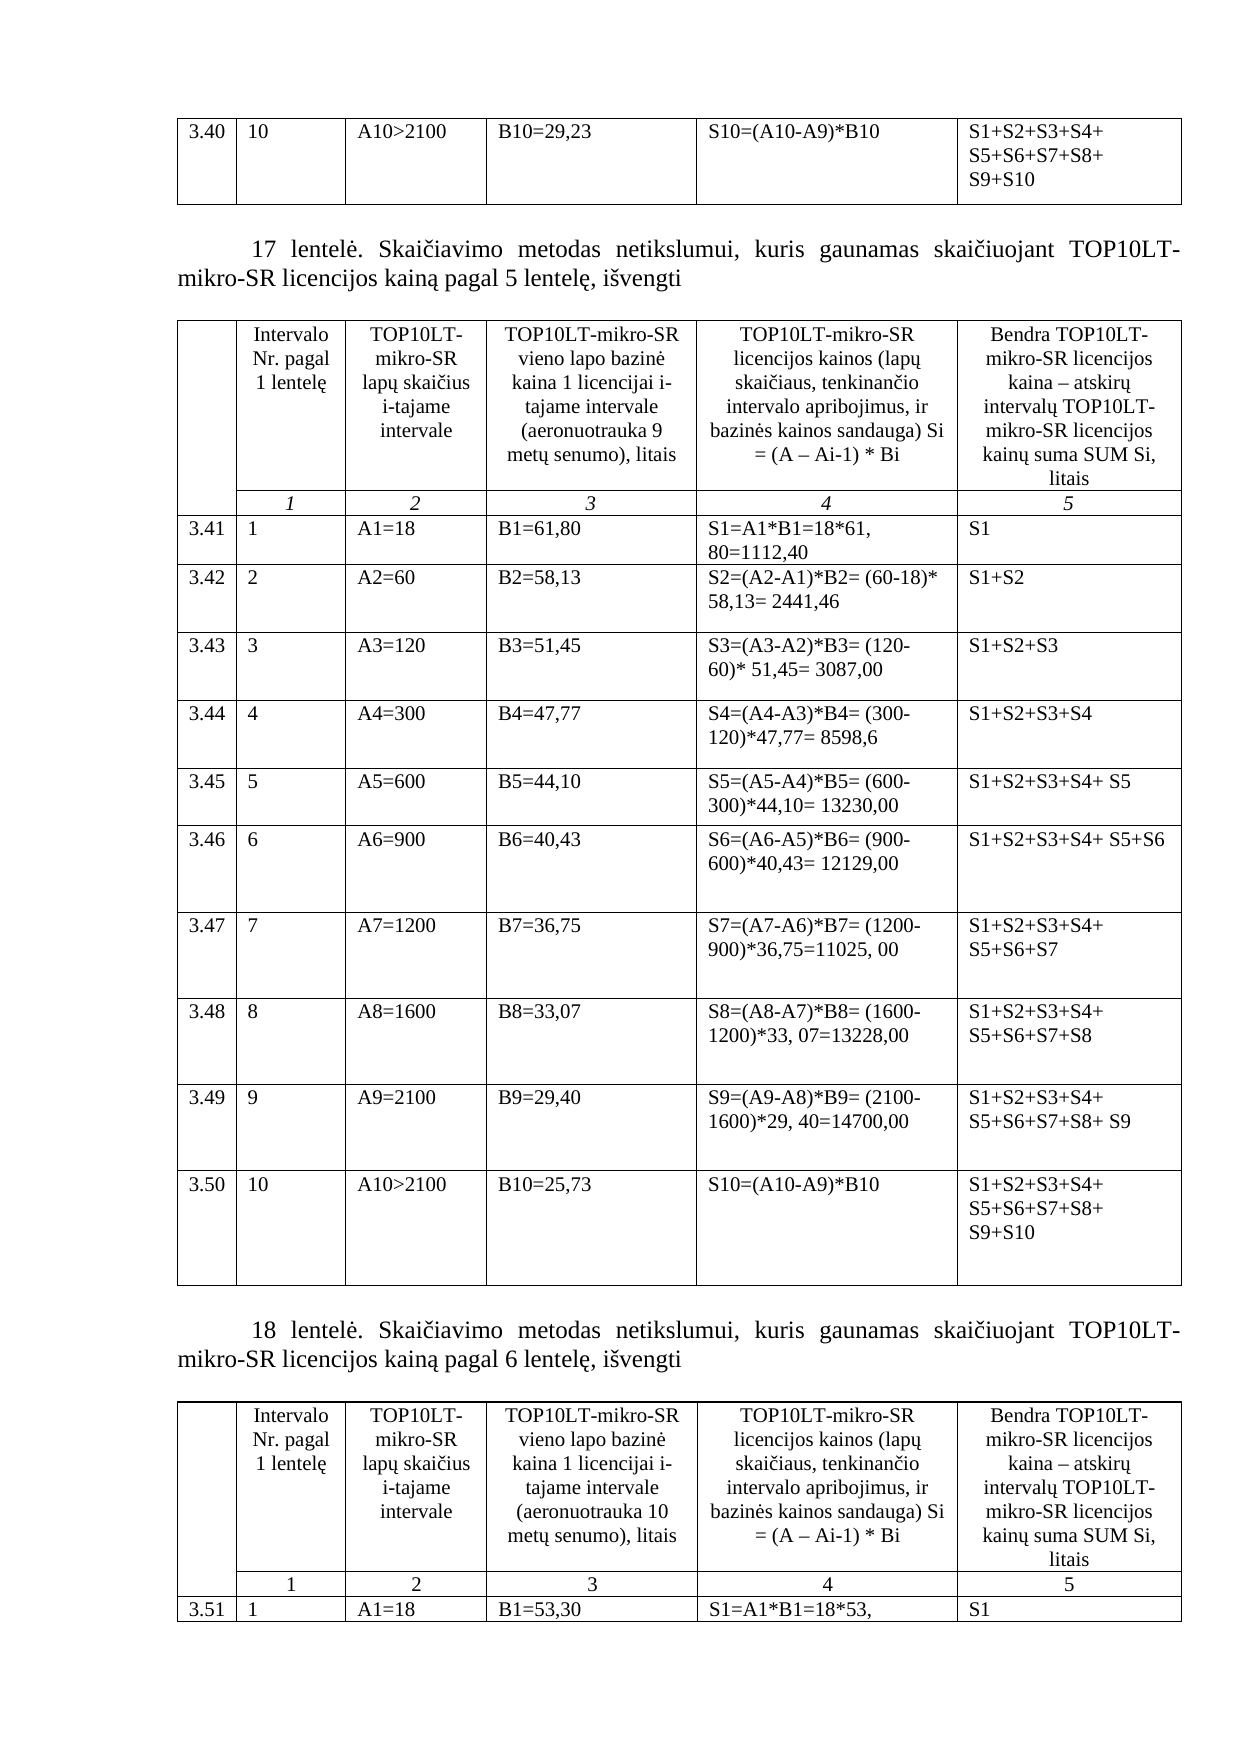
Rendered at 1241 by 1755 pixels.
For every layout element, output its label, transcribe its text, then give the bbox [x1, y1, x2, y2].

table_cell S1+S2+S3+S4+ S5+S6+S7+S8+ S9+S10 [958, 119, 1181, 204]
table_cell B5=44,10 [487, 769, 696, 825]
table_cell 10 [237, 1171, 345, 1285]
table_header TOP10LT-mikro-SR licencijos kainos (lapų skaičiaus, tenkinančio intervalo apribojimus, ir bazinės kainos sandauga) Si = (A – Ai-1) * Bi [697, 321, 957, 490]
text 17 lentelė. Skaičiavimo metodas netikslumui, kuris gaunamas skaičiuojant TOP10LT-mikro-SR licencijos kainą pagal 5 lentelę, išvengti [177, 234, 1181, 292]
table_cell 1 [237, 491, 345, 515]
table_header Intervalo Nr. pagal 1 lentelę [237, 1403, 345, 1571]
table_cell B4=47,77 [487, 701, 696, 768]
table_header Intervalo Nr. pagal 1 lentelę [237, 321, 345, 490]
table_header [178, 1403, 236, 1596]
table_cell B10=29,23 [487, 119, 696, 204]
table_cell 3.48 [178, 999, 236, 1084]
table_cell A1=18 [346, 516, 486, 564]
table_cell S3=(A3-A2)*B3= (120-60)* 51,45= 3087,00 [697, 633, 957, 700]
table_cell S10=(A10-A9)*B10 [697, 1171, 957, 1285]
table_cell 3.49 [178, 1085, 236, 1170]
table_cell 2 [346, 491, 486, 515]
table_cell 3.40 [178, 119, 236, 204]
table_cell S10=(A10-A9)*B10 [697, 119, 957, 204]
table_header TOP10LT-mikro-SR vieno lapo bazinė kaina 1 licencijai i-tajame intervale (aeronuotrauka 10 metų senumo), litais [487, 1403, 697, 1571]
table_cell 3.51 [178, 1597, 236, 1621]
table_cell A7=1200 [346, 913, 486, 998]
table_cell B1=61,80 [487, 516, 696, 564]
table_cell 2 [346, 1572, 486, 1596]
table_cell 3.45 [178, 769, 236, 825]
table_cell 3.41 [178, 516, 236, 564]
table_cell 10 [237, 119, 345, 204]
table_cell 1 [237, 1572, 345, 1596]
table_cell S2=(A2-A1)*B2= (60-18)* 58,13= 2441,46 [697, 565, 957, 632]
table_cell S5=(A5-A4)*B5= (600-300)*44,10= 13230,00 [697, 769, 957, 825]
table_cell S1 [958, 1597, 1181, 1621]
table_cell S8=(A8-A7)*B8= (1600-1200)*33, 07=13228,00 [697, 999, 957, 1084]
table_cell A2=60 [346, 565, 486, 632]
table_cell S6=(A6-A5)*B6= (900-600)*40,43= 12129,00 [697, 826, 957, 912]
table_cell A9=2100 [346, 1085, 486, 1170]
table_cell S1+S2+S3+S4+ S5+S6+S7 [958, 913, 1181, 998]
text 18 lentelė. Skaičiavimo metodas netikslumui, kuris gaunamas skaičiuojant TOP10LT-mikro-SR licencijos kainą pagal 6 lentelę, išvengti [177, 1315, 1181, 1373]
table_cell 5 [237, 769, 345, 825]
table_cell 2 [237, 565, 345, 632]
table_cell S1=A1*B1=18*61, 80=1112,40 [697, 516, 957, 564]
table_cell 1 [237, 516, 345, 564]
table_cell 3.42 [178, 565, 236, 632]
table_cell A3=120 [346, 633, 486, 700]
table_cell S7=(A7-A6)*B7= (1200- 900)*36,75=11025, 00 [697, 913, 957, 998]
table_cell 3.43 [178, 633, 236, 700]
table_cell S1+S2+S3 [958, 633, 1181, 700]
table_cell A6=900 [346, 826, 486, 912]
table_header TOP10LT-mikro-SR lapų skaičius i-tajame intervale [346, 1403, 486, 1571]
table_cell 9 [237, 1085, 345, 1170]
table_header TOP10LT-mikro-SR lapų skaičius i-tajame intervale [346, 321, 486, 490]
table_cell 3 [487, 1572, 697, 1596]
table_cell 7 [237, 913, 345, 998]
table_cell 3.46 [178, 826, 236, 912]
table_cell A5=600 [346, 769, 486, 825]
table_header TOP10LT-mikro-SR licencijos kainos (lapų skaičiaus, tenkinančio intervalo apribojimus, ir bazinės kainos sandauga) Si = (A – Ai-1) * Bi [698, 1403, 957, 1571]
table_cell B6=40,43 [487, 826, 696, 912]
table_cell B9=29,40 [487, 1085, 696, 1170]
table_cell S9=(A9-A8)*B9= (2100-1600)*29, 40=14700,00 [697, 1085, 957, 1170]
table_header [178, 321, 236, 515]
table_cell A10>2100 [346, 119, 486, 204]
table_cell A4=300 [346, 701, 486, 768]
table_cell B7=36,75 [487, 913, 696, 998]
table_cell S1+S2+S3+S4+ S5 [958, 769, 1181, 825]
table_cell 3.47 [178, 913, 236, 998]
table_header Bendra TOP10LT-mikro-SR licencijos kaina – atskirų intervalų TOP10LT-mikro-SR licencijos kainų suma SUM Si, litais [958, 1403, 1181, 1571]
table_cell B2=58,13 [487, 565, 696, 632]
table_cell A8=1600 [346, 999, 486, 1084]
table_cell S4=(A4-A3)*B4= (300-120)*47,77= 8598,6 [697, 701, 957, 768]
table_cell S1+S2+S3+S4+ S5+S6 [958, 826, 1181, 912]
table_cell 4 [698, 1572, 957, 1596]
table_cell S1=A1*B1=18*53, [698, 1597, 957, 1621]
table_cell 3 [487, 491, 696, 515]
table_cell 4 [237, 701, 345, 768]
table_cell B8=33,07 [487, 999, 696, 1084]
table_cell 6 [237, 826, 345, 912]
table_cell 3.44 [178, 701, 236, 768]
table_cell S1+S2+S3+S4 [958, 701, 1181, 768]
table_cell 3 [237, 633, 345, 700]
table_cell 1 [237, 1597, 345, 1621]
table_header Bendra TOP10LT-mikro-SR licencijos kaina – atskirų intervalų TOP10LT-mikro-SR licencijos kainų suma SUM Si, litais [958, 321, 1181, 490]
table_cell A1=18 [346, 1597, 486, 1621]
table_cell B3=51,45 [487, 633, 696, 700]
table_cell S1+S2 [958, 565, 1181, 632]
table_cell B10=25,73 [487, 1171, 696, 1285]
table_cell 5 [958, 1572, 1181, 1596]
table_cell S1 [958, 516, 1181, 564]
table_cell A10>2100 [346, 1171, 486, 1285]
table_cell 4 [697, 491, 957, 515]
table_cell S1+S2+S3+S4+ S5+S6+S7+S8+ S9+S10 [958, 1171, 1181, 1285]
table_cell S1+S2+S3+S4+ S5+S6+S7+S8+ S9 [958, 1085, 1181, 1170]
table_cell S1+S2+S3+S4+ S5+S6+S7+S8 [958, 999, 1181, 1084]
table_cell B1=53,30 [487, 1597, 697, 1621]
table_cell 5 [958, 491, 1181, 515]
table_header TOP10LT-mikro-SR vieno lapo bazinė kaina 1 licencijai i-tajame intervale (aeronuotrauka 9 metų senumo), litais [487, 321, 696, 490]
table_cell 8 [237, 999, 345, 1084]
table_cell 3.50 [178, 1171, 236, 1285]
